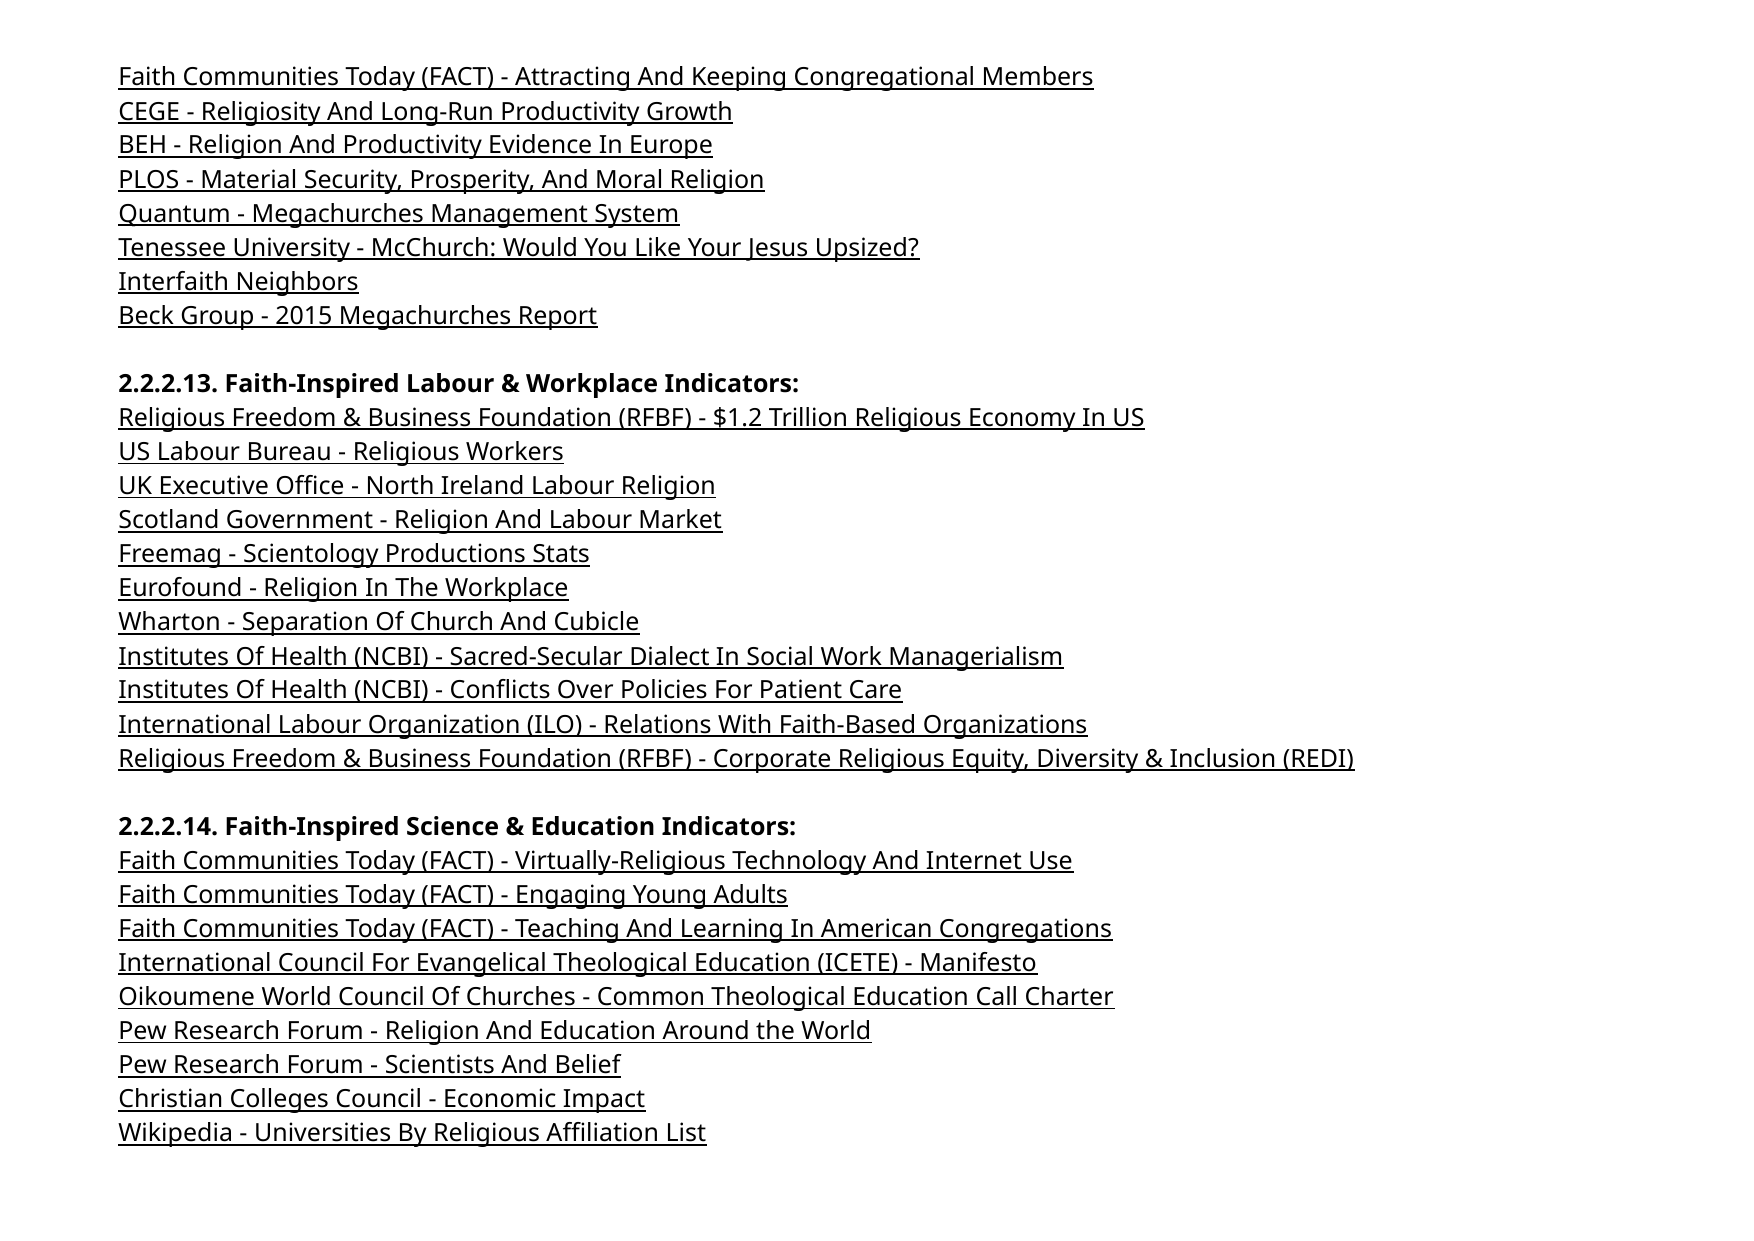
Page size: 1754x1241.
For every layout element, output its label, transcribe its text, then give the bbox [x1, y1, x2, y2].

subtitle Beck Group - 2015 Megachurches Report [118, 297, 1695, 332]
subtitle International Council For Evangelical Theological Education (ICETE) - Manifesto [118, 945, 1695, 979]
subtitle Scotland Government - Religion And Labour Market [118, 502, 1695, 536]
subtitle Oikoumene World Council Of Churches - Common Theological Education Call Charter [118, 979, 1695, 1013]
subtitle CEGE - Religiosity And Long-Run Productivity Growth [118, 93, 1695, 127]
subtitle Pew Research Forum - Religion And Education Around the World [118, 1013, 1695, 1047]
subtitle Faith Communities Today (FACT) - Teaching And Learning In American Congregations [118, 911, 1695, 945]
subtitle 2.2.2.13. Faith-Inspired Labour & Workplace Indicators: [118, 366, 1695, 400]
subtitle Quantum - Megachurches Management System [118, 195, 1695, 229]
subtitle Religious Freedom & Business Foundation (RFBF) - $1.2 Trillion Religious Economy In US [118, 400, 1695, 434]
subtitle 2.2.2.14. Faith-Inspired Science & Education Indicators: [118, 808, 1695, 842]
subtitle Freemag - Scientology Productions Stats [118, 536, 1695, 570]
subtitle Interfaith Neighbors [118, 263, 1695, 297]
subtitle Wharton - Separation Of Church And Cubicle [118, 604, 1695, 638]
subtitle Institutes Of Health (NCBI) - Sacred-Secular Dialect In Social Work Managerialism [118, 638, 1695, 672]
subtitle BEH - Religion And Productivity Evidence In Europe [118, 127, 1695, 161]
subtitle US Labour Bureau - Religious Workers [118, 434, 1695, 468]
subtitle UK Executive Office - North Ireland Labour Religion [118, 468, 1695, 502]
subtitle Faith Communities Today (FACT) - Engaging Young Adults [118, 877, 1695, 911]
subtitle Eurofound - Religion In The Workplace [118, 570, 1695, 604]
subtitle PLOS - Material Security, Prosperity, And Moral Religion [118, 161, 1695, 195]
subtitle Pew Research Forum - Scientists And Belief [118, 1047, 1695, 1081]
subtitle Faith Communities Today (FACT) - Virtually-Religious Technology And Internet Use [118, 842, 1695, 877]
subtitle Christian Colleges Council - Economic Impact [118, 1081, 1695, 1115]
subtitle Wikipedia - Universities By Religious Affiliation List [118, 1115, 1695, 1149]
subtitle International Labour Organization (ILO) - Relations With Faith-Based Organizations [118, 706, 1695, 740]
subtitle Faith Communities Today (FACT) - Attracting And Keeping Congregational Members [118, 59, 1695, 93]
subtitle Institutes Of Health (NCBI) - Conflicts Over Policies For Patient Care [118, 672, 1695, 706]
subtitle Religious Freedom & Business Foundation (RFBF) - Corporate Religious Equity, Diversity & Inclusion (REDI) [118, 740, 1695, 774]
subtitle Tenessee University - McChurch: Would You Like Your Jesus Upsized? [118, 229, 1695, 263]
